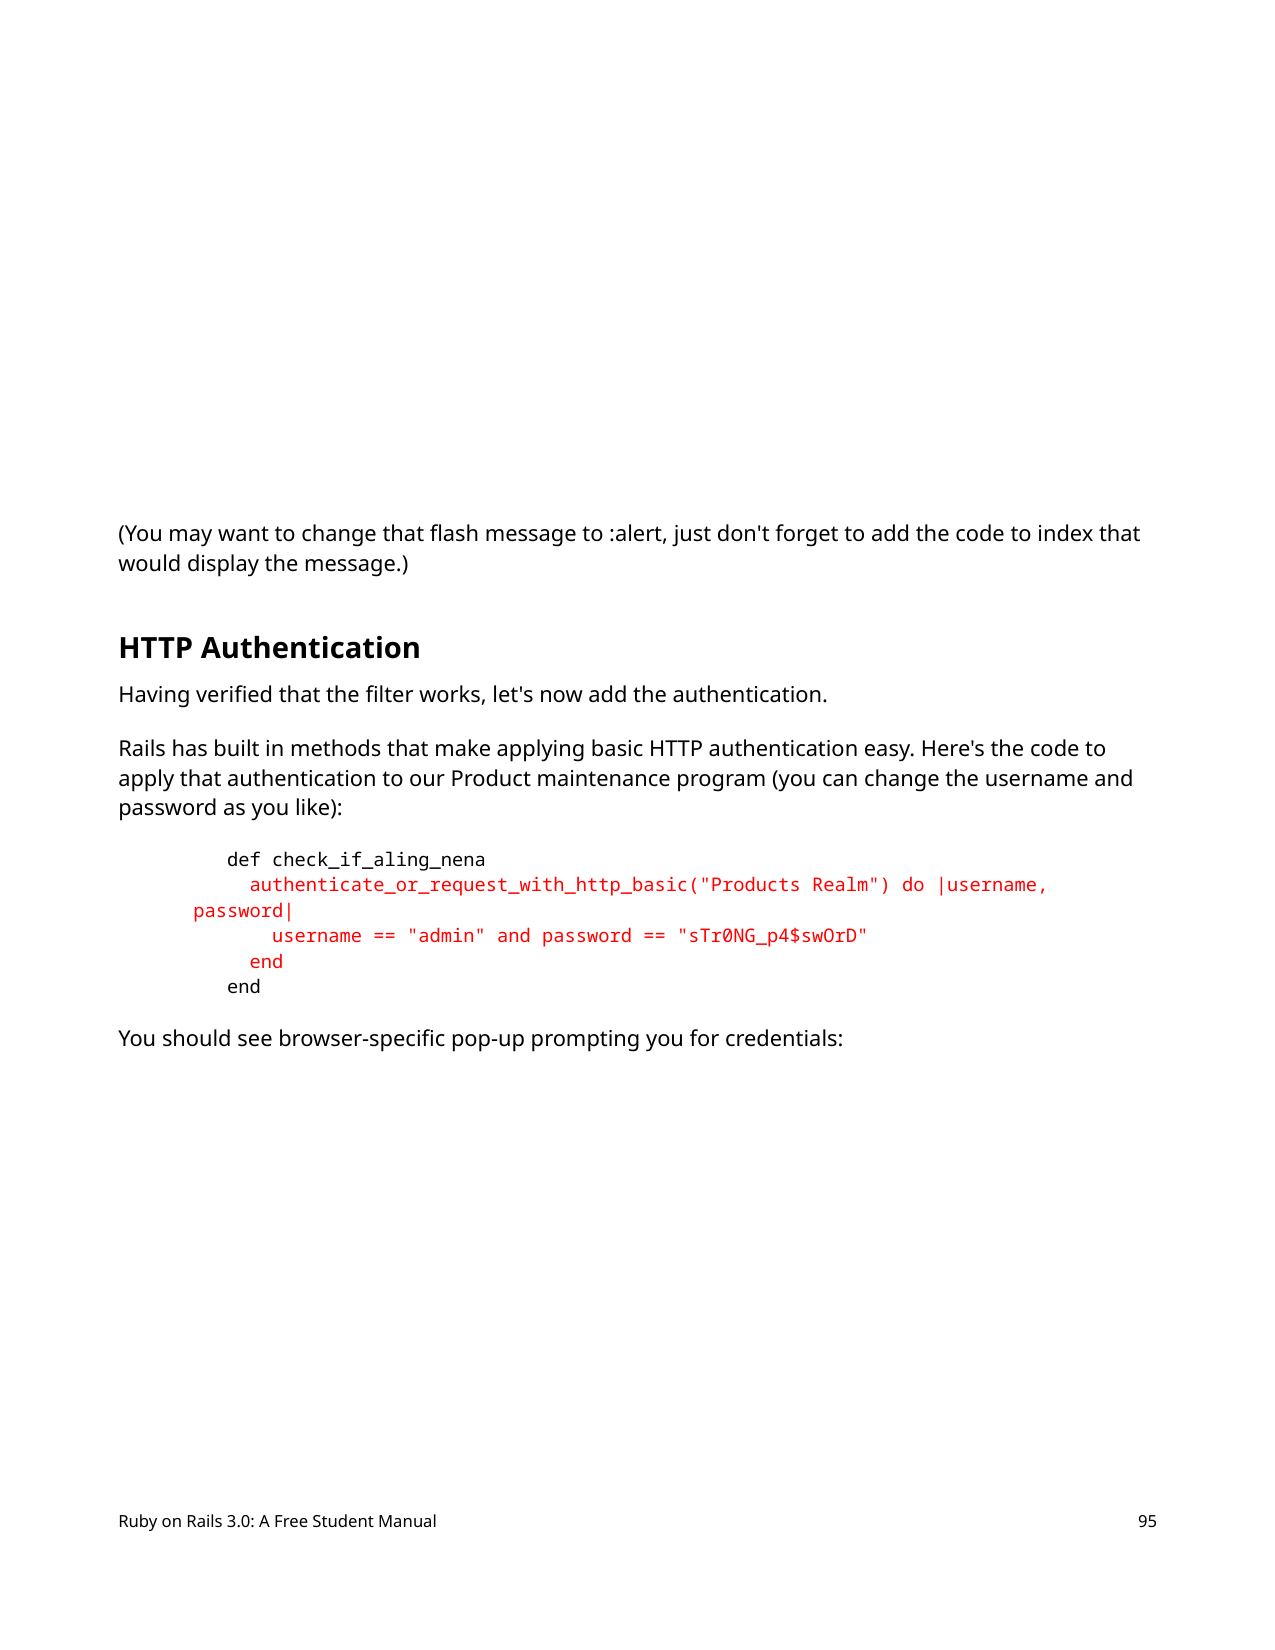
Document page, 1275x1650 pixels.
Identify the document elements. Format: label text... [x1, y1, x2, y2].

text Having verified that the filter works, let's now add the authentication. [118, 679, 1157, 709]
text (You may want to change that flash message to :alert, just don't forget to add the code to index that would display the message.) [118, 518, 1157, 578]
subtitle HTTP Authentication [118, 627, 1157, 667]
text Rails has built in methods that make applying basic HTTP authentication easy. Here's the code to apply that authentication to our Product maintenance program (you can change the username and password as you like): [118, 733, 1157, 822]
text You should see browser-specific pop-up prompting you for credentials: [118, 1023, 1157, 1053]
text def check_if_aling_nena authenticate_or_request_with_http_basic("Products Realm") do |username, password| username == "admin" and password == "sTr0NG_p4$swOrD" end end [193, 846, 1157, 999]
